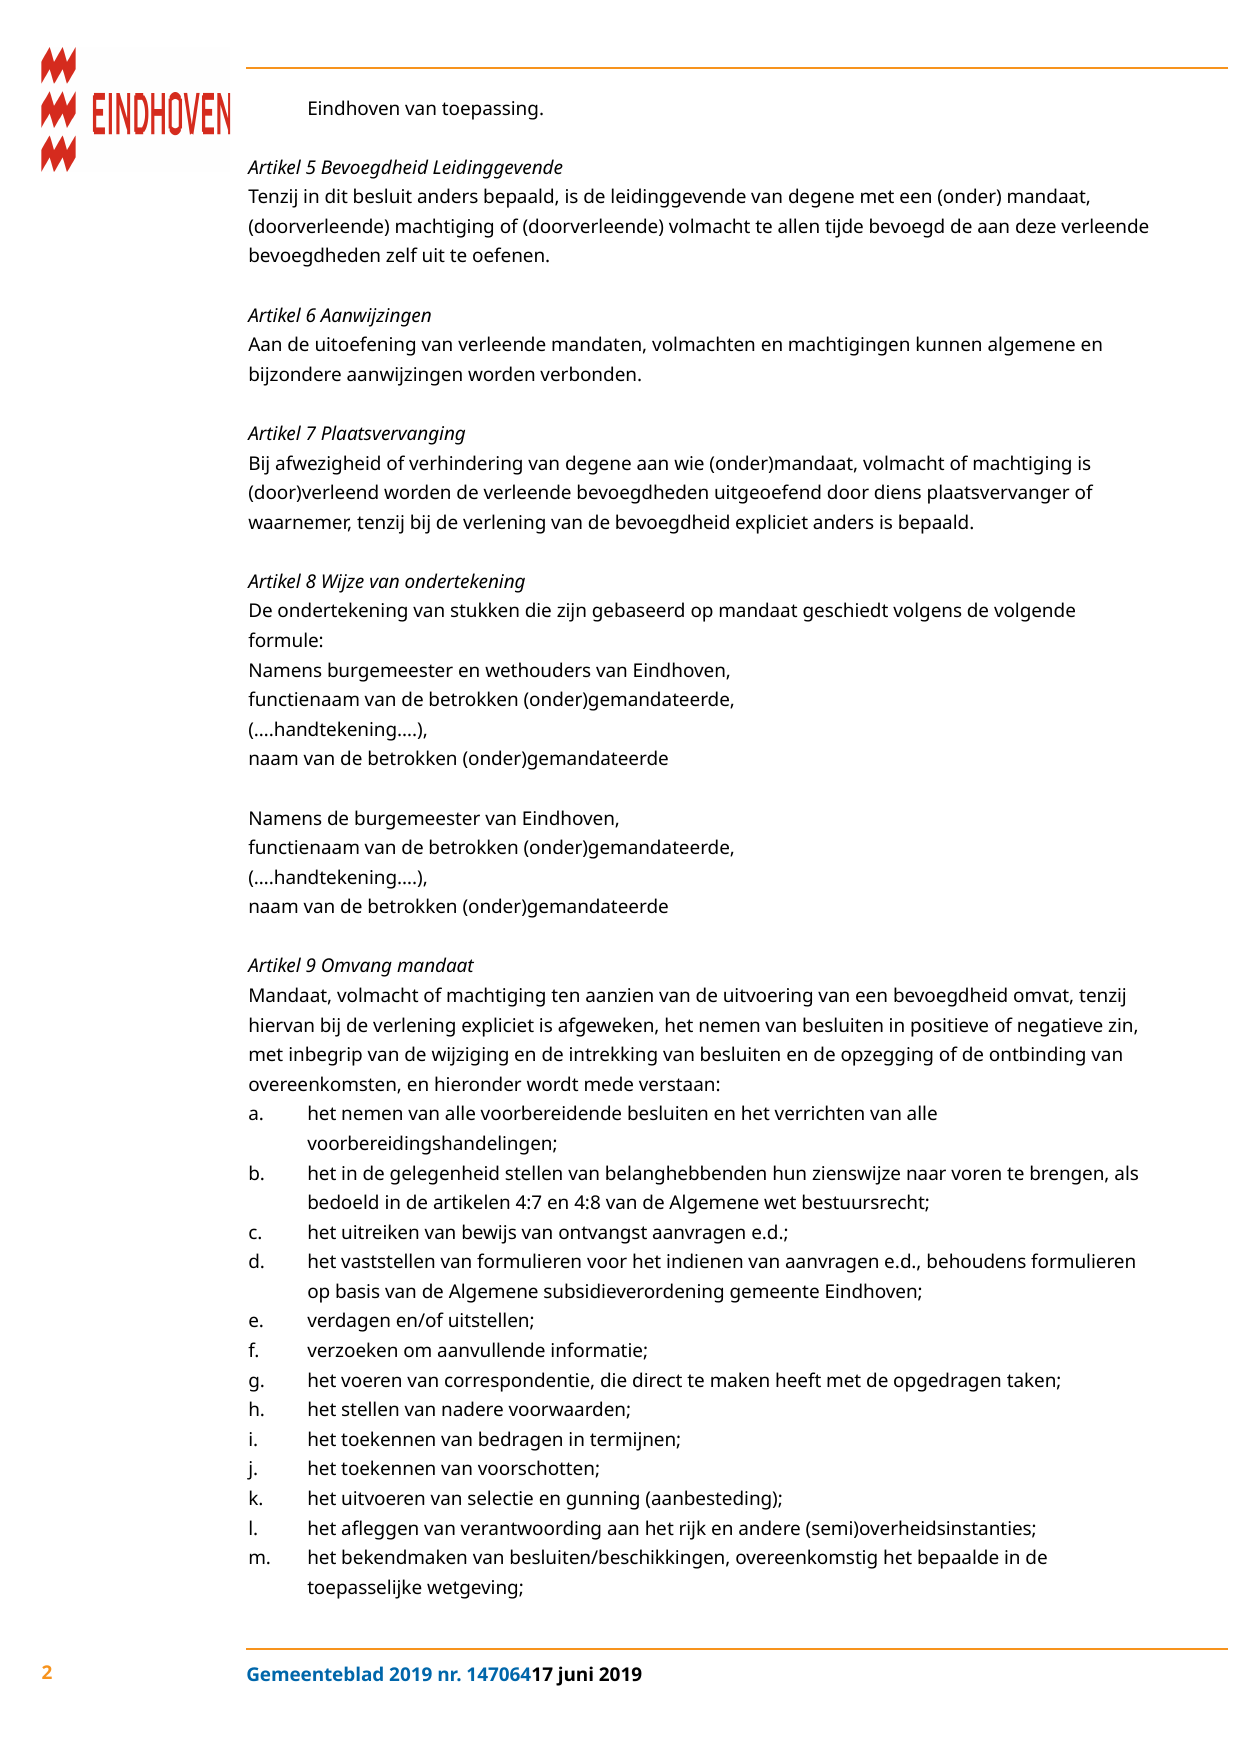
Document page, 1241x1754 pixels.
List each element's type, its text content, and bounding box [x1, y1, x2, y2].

list het vaststellen van formulieren voor het indienen van aanvragen e.d., behoudens formulieren op basis van de Algemene subsidieverordening gemeente Eindhoven; [248, 1248, 1152, 1304]
text (….handtekening….), [248, 864, 1152, 890]
list het uitvoeren van selectie en gunning (aanbesteding); [248, 1485, 1152, 1511]
text Artikel 8 Wijze van ondertekening [248, 568, 1152, 594]
list het stellen van nadere voorwaarden; [248, 1396, 1152, 1422]
text naam van de betrokken (onder)gemandateerde [248, 746, 1152, 771]
list verdagen en/of uitstellen; [248, 1308, 1152, 1333]
text Artikel 7 Plaatsvervanging [248, 420, 1152, 446]
text Bij afwezigheid of verhindering van degene aan wie (onder)mandaat, volmacht of machtiging is (door)verleend worden de verleende bevoegdheden uitgeoefend door diens plaatsvervanger of waarnemer, tenzij bij de verlening van de bevoegdheid expliciet anders is bepaald. [248, 450, 1152, 535]
text functienaam van de betrokken (onder)gemandateerde, [248, 834, 1152, 860]
list het toekennen van voorschotten; [248, 1456, 1152, 1481]
list het uitreiken van bewijs van ontvangst aanvragen e.d.; [248, 1219, 1152, 1245]
text functienaam van de betrokken (onder)gemandateerde, [248, 686, 1152, 712]
text naam van de betrokken (onder)gemandateerde [248, 893, 1152, 919]
text Artikel 9 Omvang mandaat [248, 953, 1152, 978]
list het toekennen van bedragen in termijnen; [248, 1426, 1152, 1452]
text Aan de uitoefening van verleende mandaten, volmachten en machtigingen kunnen algemene en bijzondere aanwijzingen worden verbonden. [248, 331, 1152, 387]
list Eindhoven van toepassing. [248, 95, 1152, 121]
text Namens burgemeester en wethouders van Eindhoven, [248, 657, 1152, 683]
list verzoeken om aanvullende informatie; [248, 1337, 1152, 1363]
list het nemen van alle voorbereidende besluiten en het verrichten van alle voorbereidingshandelingen; [248, 1101, 1152, 1156]
text (….handtekening….), [248, 716, 1152, 742]
list het bekendmaken van besluiten/beschikkingen, overeenkomstig het bepaalde in de toepasselijke wetgeving; [248, 1544, 1152, 1600]
text Artikel 5 Bevoegdheid Leidinggevende [248, 154, 1152, 180]
text Namens de burgemeester van Eindhoven, [248, 805, 1152, 831]
text Mandaat, volmacht of machtiging ten aanzien van de uitvoering van een bevoegdheid omvat, tenzij hiervan bij de verlening expliciet is afgeweken, het nemen van besluiten in positieve of negatieve zin, met inbegrip van de wijziging en de intrekking van besluiten en de opzegging of de ontbinding van overeenkomsten, en hieronder wordt mede verstaan: [248, 982, 1152, 1097]
text De ondertekening van stukken die zijn gebaseerd op mandaat geschiedt volgens de volgende formule: [248, 598, 1152, 653]
list het afleggen van verantwoording aan het rijk en andere (semi)overheidsinstanties; [248, 1515, 1152, 1541]
list het in de gelegenheid stellen van belanghebbenden hun zienswijze naar voren te brengen, als bedoeld in de artikelen 4:7 en 4:8 van de Algemene wet bestuursrecht; [248, 1160, 1152, 1215]
text Tenzij in dit besluit anders bepaald, is de leidinggevende van degene met een (onder) mandaat, (doorverleende) machtiging of (doorverleende) volmacht te allen tijde bevoegd de aan deze verleende bevoegdheden zelf uit te oefenen. [248, 183, 1152, 268]
list het voeren van correspondentie, die direct te maken heeft met de opgedragen taken; [248, 1367, 1152, 1393]
text Artikel 6 Aanwijzingen [248, 302, 1152, 328]
picture [41, 47, 231, 172]
